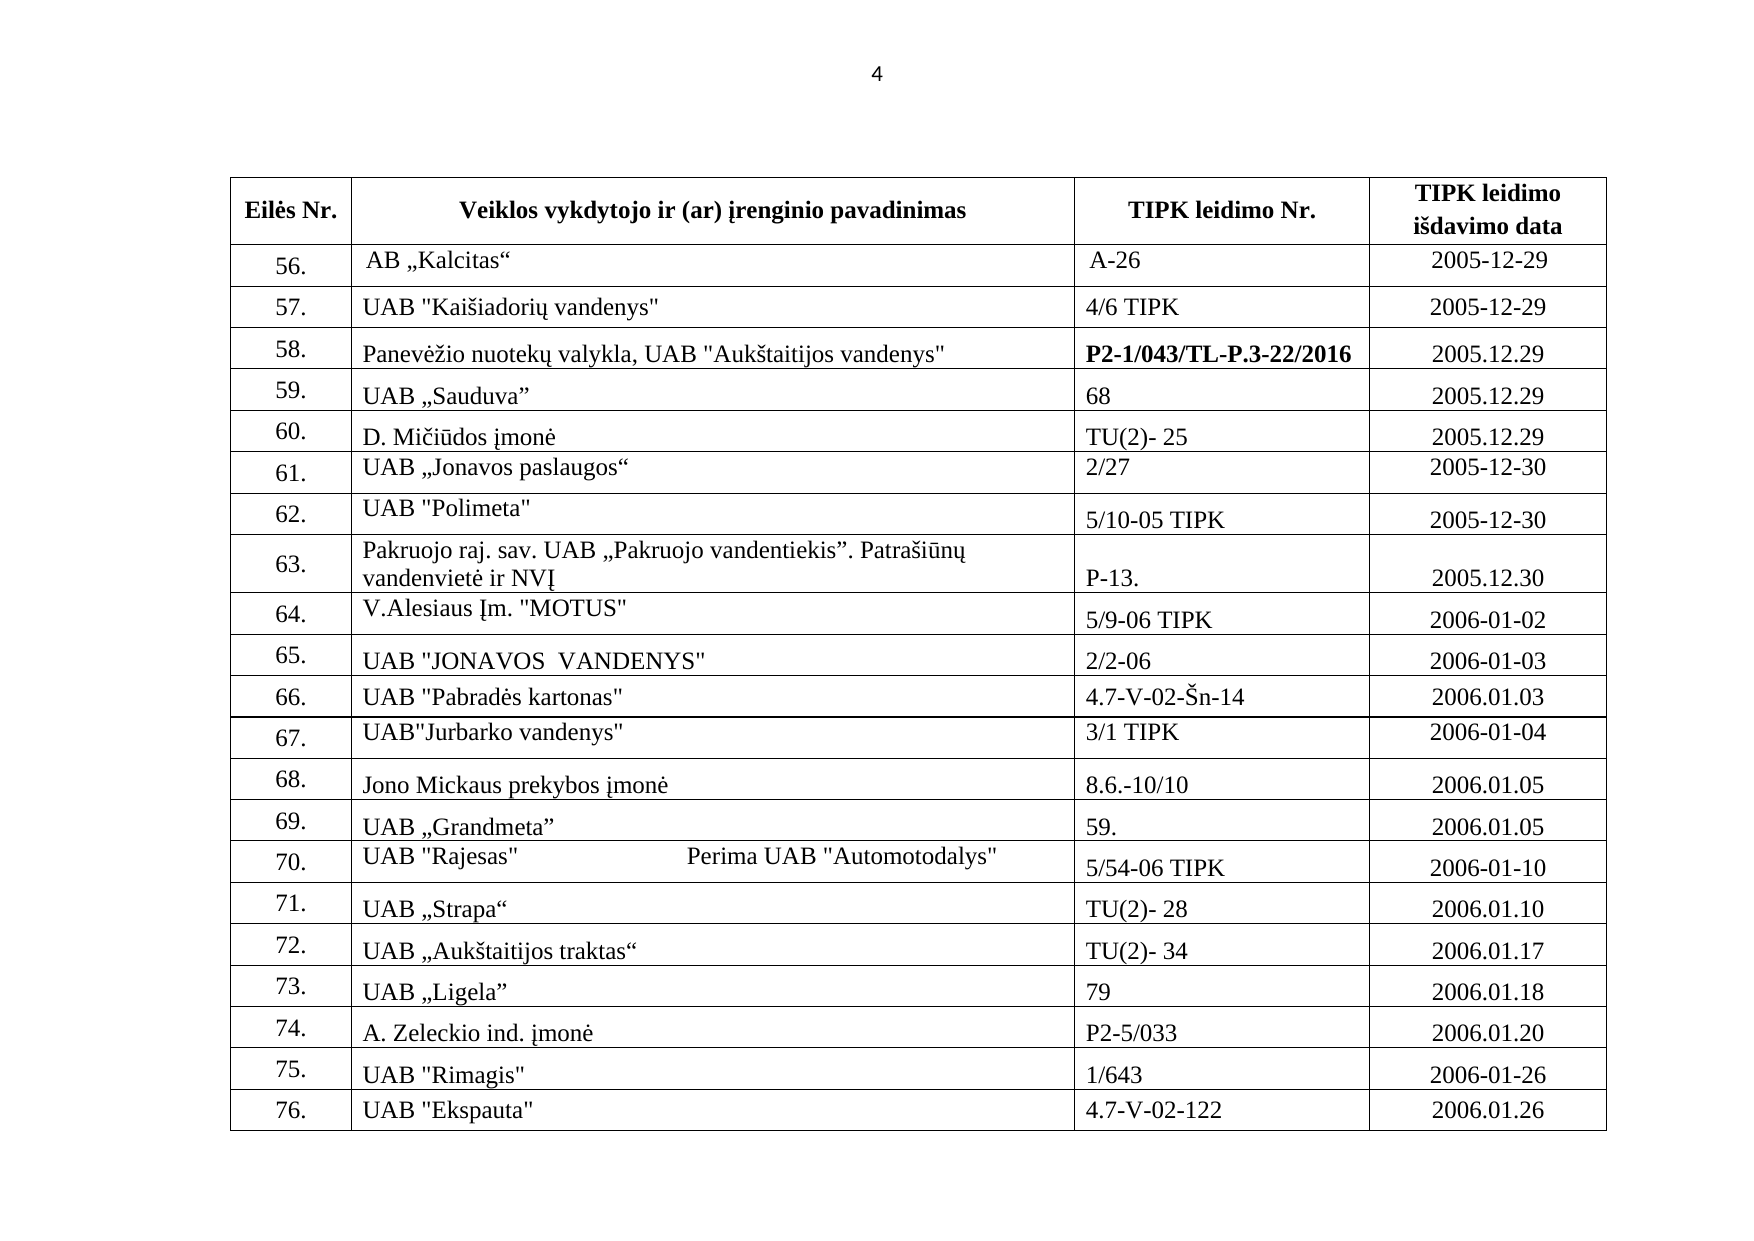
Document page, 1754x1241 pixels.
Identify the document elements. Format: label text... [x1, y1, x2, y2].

table_cell 68 [1075, 369, 1369, 410]
table_cell 79 [1075, 966, 1369, 1006]
table_cell 2006-01-26 [1370, 1048, 1606, 1088]
table_cell UAB "Ekspauta" [352, 1090, 1074, 1130]
table_cell AB „Kalcitas“ [352, 245, 1074, 286]
table_header TIPK leidimo Nr. [1075, 178, 1369, 244]
table_cell 4.7-V-02-122 [1075, 1090, 1369, 1130]
table_cell 2006.01.05 [1370, 759, 1606, 799]
table_cell 2/2-06 [1075, 635, 1369, 675]
table_cell 2005.12.30 [1370, 535, 1606, 592]
table_cell 61. [231, 452, 351, 492]
table_cell 5/54-06 TIPK [1075, 841, 1369, 882]
table_cell 2006-01-10 [1370, 841, 1606, 882]
table_cell D. Mičiūdos įmonė [352, 411, 1074, 451]
table_cell UAB „Aukštaitijos traktas“ [352, 924, 1074, 964]
table_cell 2005-12-29 [1370, 287, 1606, 327]
table_cell A-26 [1075, 245, 1369, 286]
table_cell UAB "Pabradės kartonas" [352, 676, 1074, 716]
table_cell 2005-12-30 [1370, 494, 1606, 534]
table_cell 2006.01.10 [1370, 883, 1606, 923]
table_cell 76. [231, 1090, 351, 1130]
table_cell 68. [231, 759, 351, 799]
table_cell TU(2)- 34 [1075, 924, 1369, 964]
table_header Veiklos vykdytojo ir (ar) įrenginio pavadinimas [352, 178, 1074, 244]
table_cell TU(2)- 28 [1075, 883, 1369, 923]
table_cell 75. [231, 1048, 351, 1088]
table_cell 57. [231, 287, 351, 327]
table_cell 65. [231, 635, 351, 675]
table_cell 2006.01.17 [1370, 924, 1606, 964]
table_cell 4.7-V-02-Šn-14 [1075, 676, 1369, 716]
table_cell 2005.12.29 [1370, 369, 1606, 410]
table_cell 3/1 TIPK [1075, 718, 1369, 758]
table_cell 56. [231, 245, 351, 286]
table_cell 2006.01.05 [1370, 800, 1606, 840]
table_cell UAB "Polimeta" [352, 494, 1074, 534]
table_cell A. Zeleckio ind. įmonė [352, 1007, 1074, 1047]
table_cell 4/6 TIPK [1075, 287, 1369, 327]
table_cell UAB "Rajesas" Perima UAB "Automotodalys" [352, 841, 1074, 882]
table_cell 2006.01.18 [1370, 966, 1606, 1006]
table_cell 2006-01-03 [1370, 635, 1606, 675]
table_cell UAB „Grandmeta” [352, 800, 1074, 840]
table_cell UAB"Jurbarko vandenys" [352, 718, 1074, 758]
table_cell 71. [231, 883, 351, 923]
table_cell 62. [231, 494, 351, 534]
table_cell 8.6.-10/10 [1075, 759, 1369, 799]
table_cell 5/10-05 TIPK [1075, 494, 1369, 534]
table_cell 66. [231, 676, 351, 716]
table_header TIPK leidimo išdavimo data [1370, 178, 1606, 244]
table_cell 59. [231, 369, 351, 410]
table_cell 59. [1075, 800, 1369, 840]
table_cell UAB "Rimagis" [352, 1048, 1074, 1088]
table_cell UAB „Strapa“ [352, 883, 1074, 923]
table_cell UAB "Kaišiadorių vandenys" [352, 287, 1074, 327]
table_cell 58. [231, 328, 351, 368]
table_cell P2-5/033 [1075, 1007, 1369, 1047]
table_cell 2006.01.26 [1370, 1090, 1606, 1130]
table_cell 2006.01.20 [1370, 1007, 1606, 1047]
table_cell Panevėžio nuotekų valykla, UAB "Aukštaitijos vandenys" [352, 328, 1074, 368]
table_cell Jono Mickaus prekybos įmonė [352, 759, 1074, 799]
table_cell 1/643 [1075, 1048, 1369, 1088]
table_cell V.Alesiaus Įm. "MOTUS" [352, 593, 1074, 634]
table_cell UAB "JONAVOS VANDENYS" [352, 635, 1074, 675]
table_cell 64. [231, 593, 351, 634]
table_cell 2/27 [1075, 452, 1369, 492]
table_cell 74. [231, 1007, 351, 1047]
table_cell 2005.12.29 [1370, 328, 1606, 368]
table_cell 2006.01.03 [1370, 676, 1606, 716]
table_cell 73. [231, 966, 351, 1006]
table_cell TU(2)- 25 [1075, 411, 1369, 451]
table_cell P2-1/043/TL-P.3-22/2016 [1075, 328, 1369, 368]
table_cell P-13. [1075, 535, 1369, 592]
table_cell 70. [231, 841, 351, 882]
table_cell 72. [231, 924, 351, 964]
table_header Eilės Nr. [231, 178, 351, 244]
table_cell 2005.12.29 [1370, 411, 1606, 451]
table_cell 2005-12-29 [1370, 245, 1606, 286]
table_cell Pakruojo raj. sav. UAB „Pakruojo vandentiekis”. Patrašiūnų vandenvietė ir NVĮ [352, 535, 1074, 592]
table_cell 60. [231, 411, 351, 451]
table_cell UAB „Jonavos paslaugos“ [352, 452, 1074, 492]
table_cell UAB „Sauduva” [352, 369, 1074, 410]
table_cell 69. [231, 800, 351, 840]
table_cell UAB „Ligela” [352, 966, 1074, 1006]
table_cell 67. [231, 718, 351, 758]
table_cell 2006-01-02 [1370, 593, 1606, 634]
table_cell 5/9-06 TIPK [1075, 593, 1369, 634]
table_cell 2006-01-04 [1370, 718, 1606, 758]
table_cell 63. [231, 535, 351, 592]
table_cell 2005-12-30 [1370, 452, 1606, 492]
